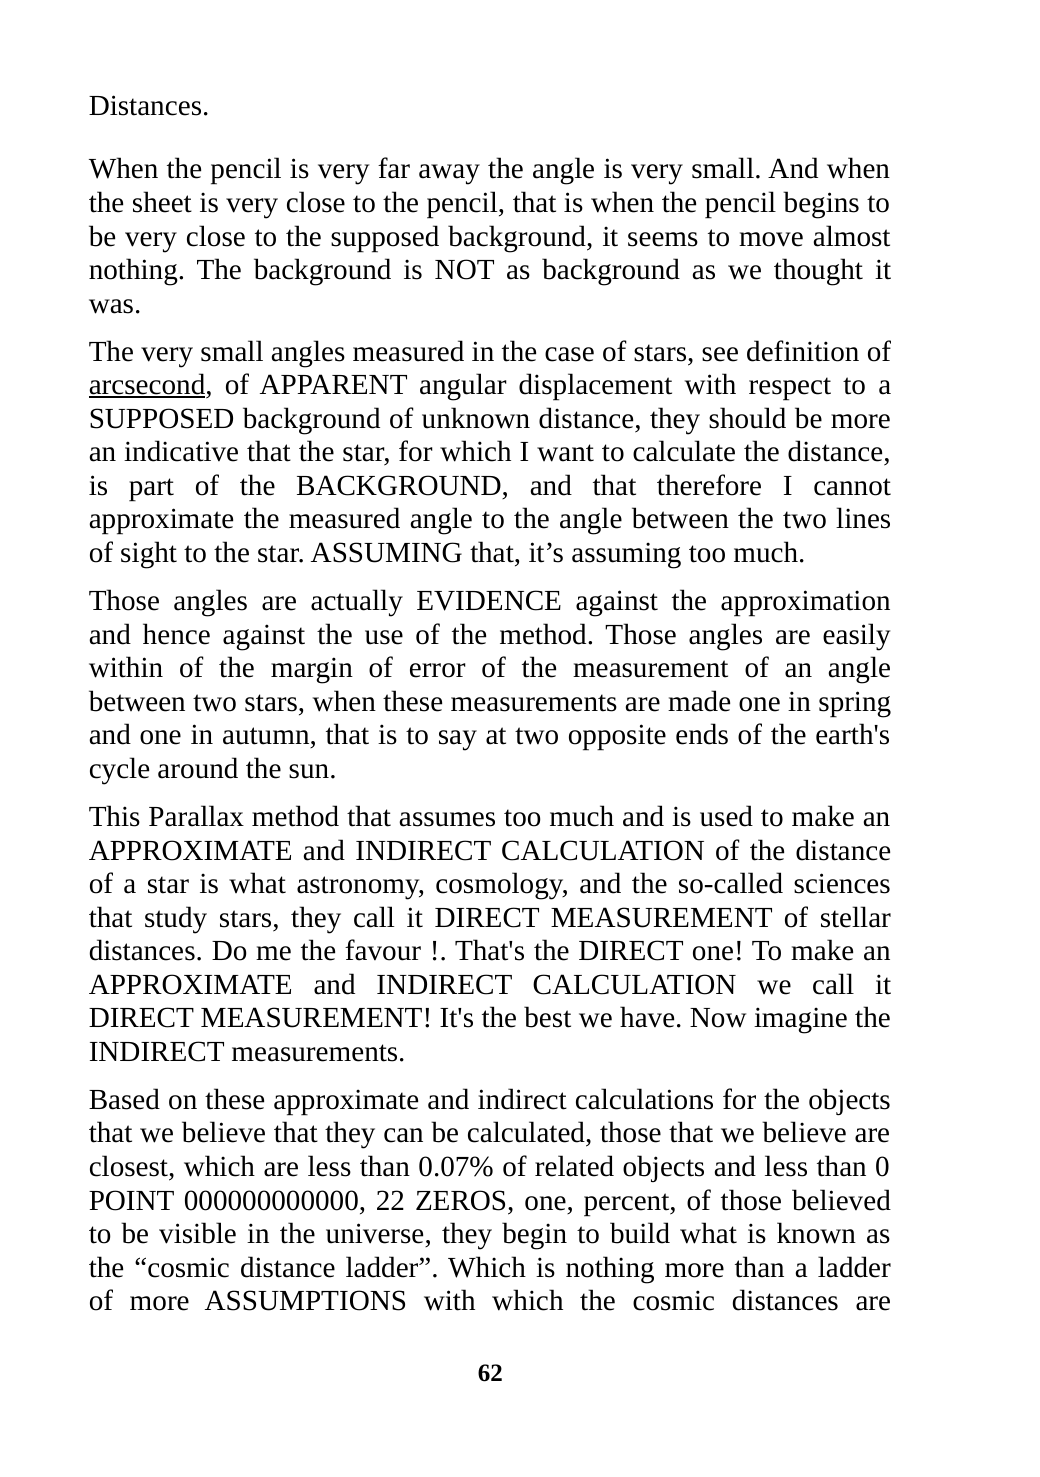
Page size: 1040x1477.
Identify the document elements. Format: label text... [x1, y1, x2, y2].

text The very small angles measured in the case of stars, see definition of arcsecond, of APPARENT angular displacement with respect to a SUPPOSED background of unknown distance, they should be more an indicative that the star, for which I want to calculate the distance, is part of the BACKGROUND, and that therefore I cannot approximate the measured angle to the angle between the two lines of sight to the star. ASSUMING that, it’s assuming too much. [88, 334, 892, 569]
text Based on these approximate and indirect calculations for the objects that we believe that they can be calculated, those that we believe are closest, which are less than 0.07% of related objects and less than 0 POINT 000000000000, 22 ZEROS, one, percent, of those believed to be visible in the universe, they begin to build what is known as the “cosmic distance ladder”. Which is nothing more than a ladder of more ASSUMPTIONS with which the cosmic distances are [88, 1082, 892, 1317]
text Those angles are actually EVIDENCE against the approximation and hence against the use of the method. Those angles are easily within of the margin of error of the measurement of an angle between two stars, when these measurements are made one in spring and one in autumn, that is to say at two opposite ends of the earth's cycle around the sun. [88, 583, 892, 784]
text This Parallax method that assumes too much and is used to make an APPROXIMATE and INDIRECT CALCULATION of the distance of a star is what astronomy, cosmology, and the so-called sciences that study stars, they call it DIRECT MEASUREMENT of stellar distances. Do me the favour !. That's the DIRECT one! To make an APPROXIMATE and INDIRECT CALCULATION we call it DIRECT MEASUREMENT! It's the best we have. Now imagine the INDIRECT measurements. [88, 799, 892, 1067]
text When the pencil is very far away the angle is very small. And when the sheet is very close to the pencil, that is when the pencil begins to be very close to the supposed background, it seems to move almost nothing. The background is NOT as background as we thought it was. [88, 152, 892, 319]
